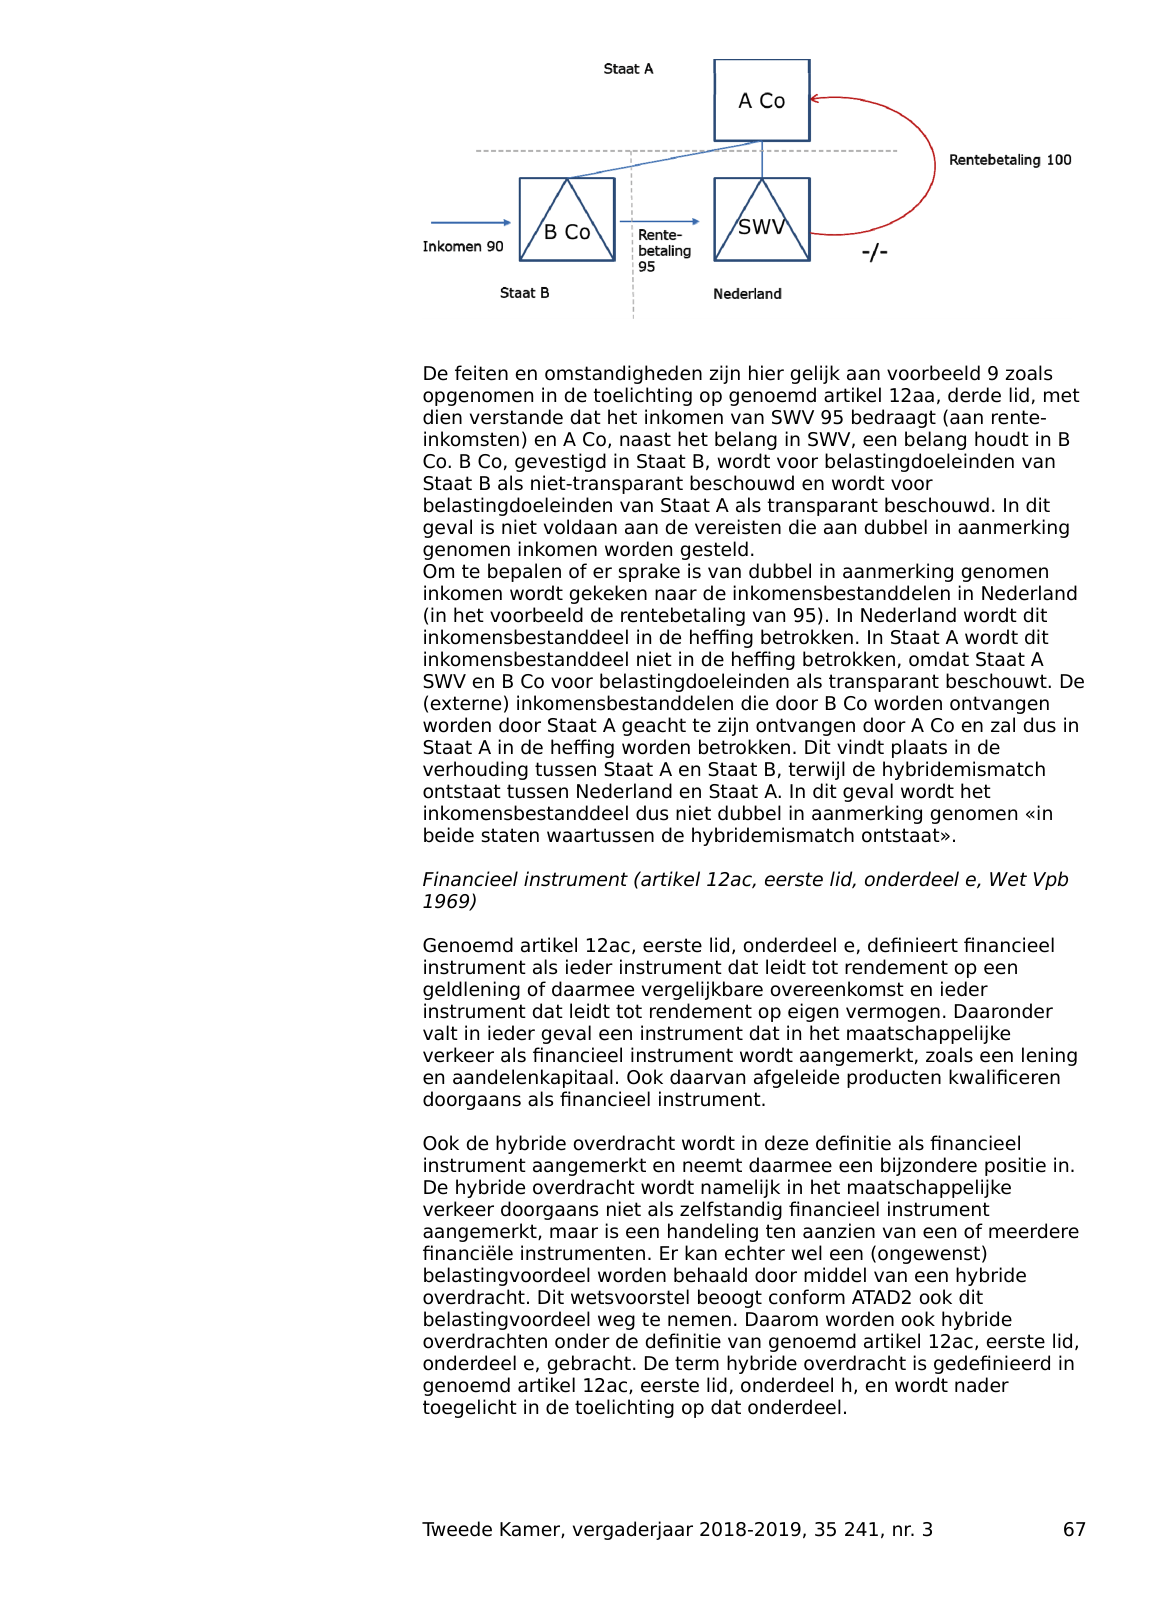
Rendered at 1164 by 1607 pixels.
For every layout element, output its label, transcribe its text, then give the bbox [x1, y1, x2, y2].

text Om te bepalen of er sprake is van dubbel in aanmerking genomen inkomen wordt gekeken naar de inkomensbestanddelen in Nederland (in het voorbeeld de rentebetaling van 95). In Nederland wordt dit inkomensbestanddeel in de heffing betrokken. In Staat A wordt dit inkomensbestanddeel niet in de heffing betrokken, omdat Staat A SWV en B Co voor belastingdoeleinden als transparant beschouwt. De (externe) inkomensbestanddelen die door B Co worden ontvangen worden door Staat A geacht te zijn ontvangen door A Co en zal dus in Staat A in de heffing worden betrokken. Dit vindt plaats in de verhouding tussen Staat A en Staat B, terwijl de hybridemismatch ontstaat tussen Nederland en Staat A. In dit geval wordt het inkomensbestanddeel dus niet dubbel in aanmerking genomen «in beide staten waartussen de hybridemismatch ontstaat». [422, 561, 1087, 847]
subtitle Financieel instrument (artikel 12ac, eerste lid, onderdeel e, Wet Vpb 1969) [422, 869, 1087, 913]
picture [422, 59, 1072, 319]
text De feiten en omstandigheden zijn hier gelijk aan voorbeeld 9 zoals opgenomen in de toelichting op genoemd artikel 12aa, derde lid, met dien verstande dat het inkomen van SWV 95 bedraagt (aan rente-inkomsten) en A Co, naast het belang in SWV, een belang houdt in B Co. B Co, gevestigd in Staat B, wordt voor belastingdoeleinden van Staat B als niet-transparant beschouwd en wordt voor belastingdoeleinden van Staat A als transparant beschouwd. In dit geval is niet voldaan aan de vereisten die aan dubbel in aanmerking genomen inkomen worden gesteld. [422, 363, 1087, 561]
text Ook de hybride overdracht wordt in deze definitie als financieel instrument aangemerkt en neemt daarmee een bijzondere positie in. De hybride overdracht wordt namelijk in het maatschappelijke verkeer doorgaans niet als zelfstandig financieel instrument aangemerkt, maar is een handeling ten aanzien van een of meerdere financiële instrumenten. Er kan echter wel een (ongewenst) belastingvoordeel worden behaald door middel van een hybride overdracht. Dit wetsvoorstel beoogt conform ATAD2 ook dit belastingvoordeel weg te nemen. Daarom worden ook hybride overdrachten onder de definitie van genoemd artikel 12ac, eerste lid, onderdeel e, gebracht. De term hybride overdracht is gedefinieerd in genoemd artikel 12ac, eerste lid, onderdeel h, en wordt nader toegelicht in de toelichting op dat onderdeel. [422, 1133, 1087, 1419]
text Genoemd artikel 12ac, eerste lid, onderdeel e, definieert financieel instrument als ieder instrument dat leidt tot rendement op een geldlening of daarmee vergelijkbare overeenkomst en ieder instrument dat leidt tot rendement op eigen vermogen. Daaronder valt in ieder geval een instrument dat in het maatschappelijke verkeer als financieel instrument wordt aangemerkt, zoals een lening en aandelenkapitaal. Ook daarvan afgeleide producten kwalificeren doorgaans als financieel instrument. [422, 935, 1087, 1111]
